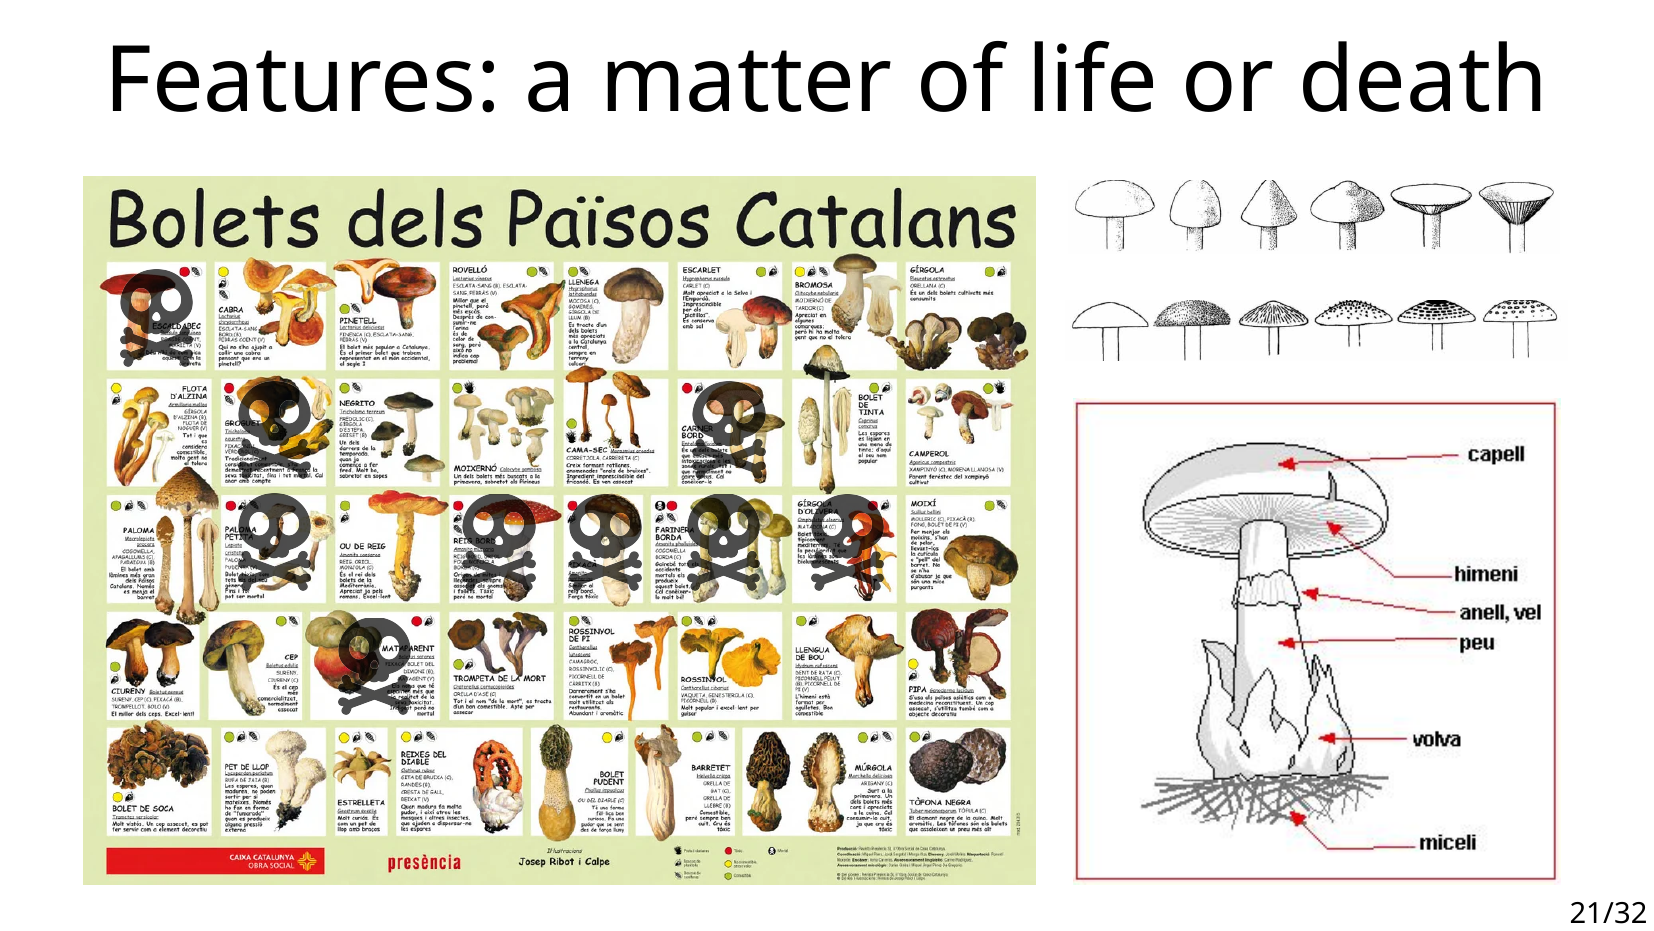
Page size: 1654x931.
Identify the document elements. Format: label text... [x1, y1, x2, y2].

title Features: a matter of life or death [82, 1, 1571, 151]
picture [1068, 180, 1561, 254]
picture [1065, 300, 1568, 361]
picture [83, 176, 1036, 886]
picture [1073, 398, 1561, 886]
